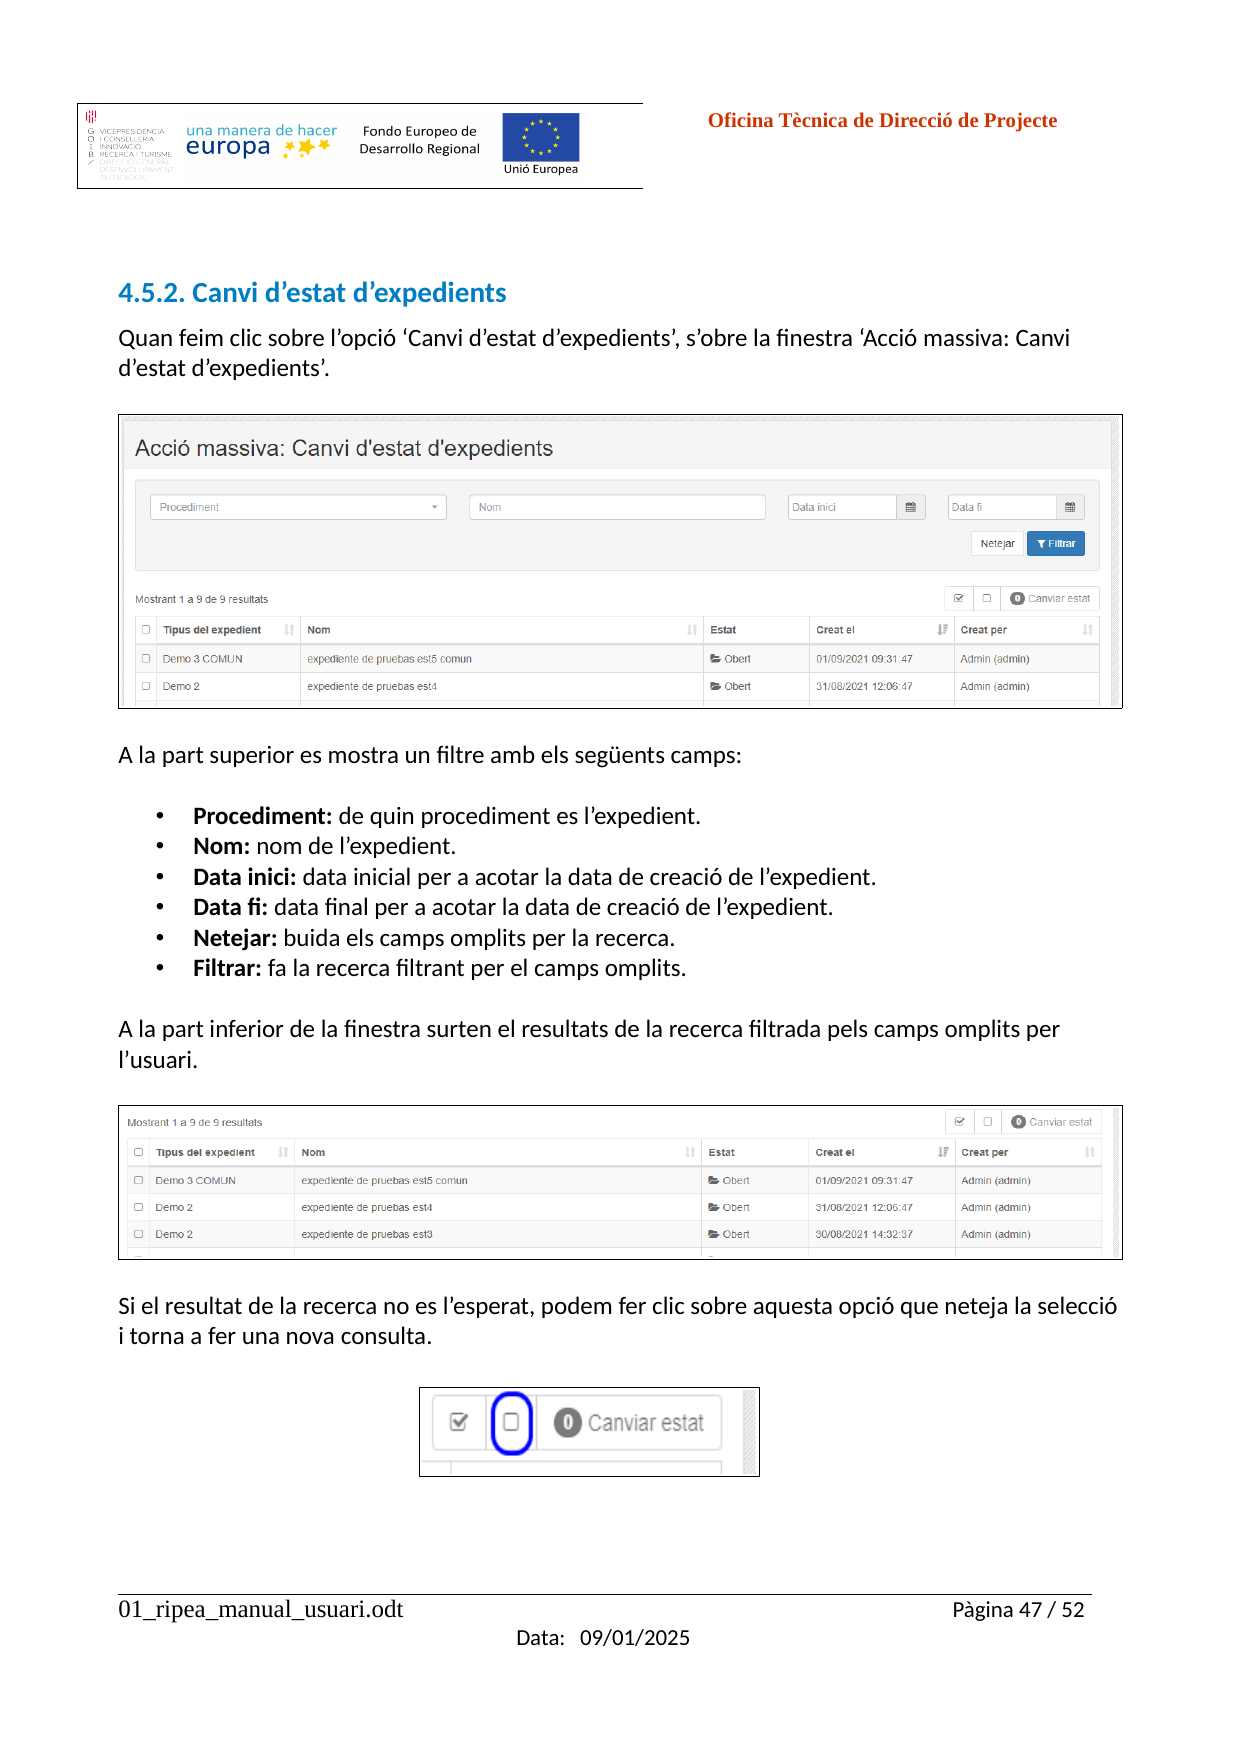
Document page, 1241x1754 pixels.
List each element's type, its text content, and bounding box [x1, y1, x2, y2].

text A la part inferior de la finestra surten el resultats de la recerca filtrada pels camps omplits per l’usuari. [118, 1013, 1122, 1074]
list Procediment: de quin procediment es l’expedient. [156, 800, 1122, 830]
picture [121, 1108, 1119, 1257]
picture [184, 108, 585, 182]
list Data inici: data inicial per a acotar la data de creació de l’expedient. [156, 861, 1122, 891]
text Quan feim clic sobre l’opció ‘Canvi d’estat d’expedients’, s’obre la finestra ‘Acció massiva: Canvi d’estat d’expedients’. [118, 322, 1122, 383]
list Filtrar: fa la recerca filtrant per el camps omplits. [156, 952, 1122, 983]
text A la part superior es mostra un filtre amb els següents camps: [118, 739, 1122, 769]
picture [82, 108, 178, 182]
subtitle 4.5.2. Canvi d’estat d’expedients [118, 274, 1122, 309]
picture [121, 416, 1119, 706]
text Si el resultat de la recerca no es l’esperat, podem fer clic sobre aquesta opció que neteja la selecció i torna a fer una nova consulta. [118, 1290, 1122, 1351]
list Nom: nom de l’expedient. [156, 830, 1122, 861]
picture [421, 1390, 756, 1474]
list Netejar: buida els camps omplits per la recerca. [156, 922, 1122, 952]
list Data fi: data final per a acotar la data de creació de l’expedient. [156, 891, 1122, 922]
